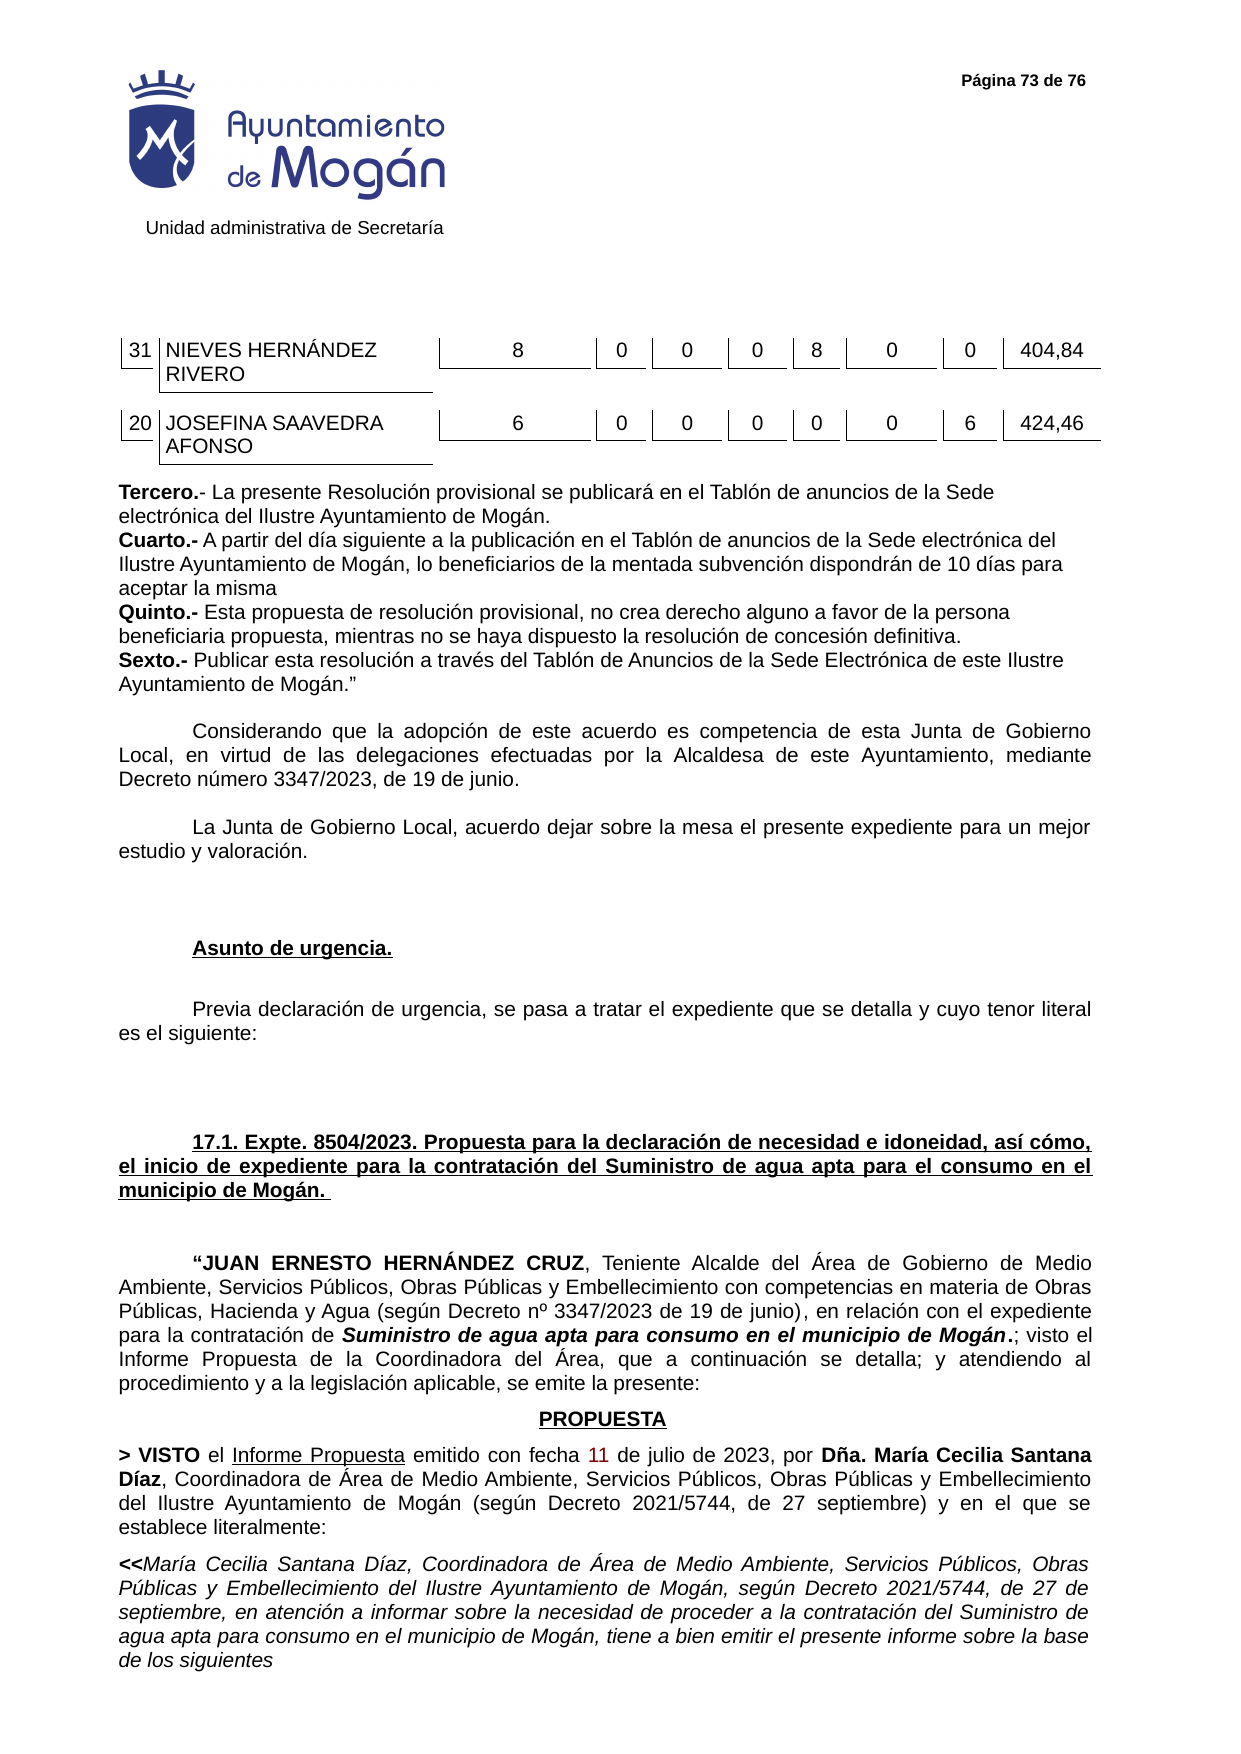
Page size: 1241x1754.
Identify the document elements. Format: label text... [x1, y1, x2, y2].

table_cell 0 [649, 408, 724, 480]
table_cell 6 [940, 408, 999, 480]
table_cell 0 [790, 408, 843, 480]
table_cell 404,84 [1000, 335, 1104, 407]
table_cell 0 [725, 408, 790, 480]
text “JUAN ERNESTO HERNÁNDEZ CRUZ, Teniente Alcalde del Área de Gobierno de Medio Ambiente, Servicios Públicos, Obras Públicas y Embellecimiento con competencias en materia de Obras Públicas, Hacienda y Agua (según Decreto nº 3347/2023 de 19 de junio), en relación con el expediente para la contratación de Suministro de agua apta para consumo en el municipio de Mogán.; visto el Informe Propuesta de la Coordinadora del Área, que a continuación se detalla; y atendiendo al procedimiento y a la legislación aplicable, se emite la presente: [118, 1251, 1092, 1394]
text Quinto.- Esta propuesta de resolución provisional, no crea derecho alguno a favor de la persona beneficiaria propuesta, mientras no se haya dispuesto la resolución de concesión definitiva. [118, 599, 1092, 647]
text Cuarto.- A partir del día siguiente a la publicación en el Tablón de anuncios de la Sede electrónica del Ilustre Ayuntamiento de Mogán, lo beneficiarios de la mentada subvención dispondrán de 10 días para aceptar la misma [118, 528, 1092, 599]
text <<María Cecilia Santana Díaz, Coordinadora de Área de Medio Ambiente, Servicios Públicos, Obras Públicas y Embellecimiento del Ilustre Ayuntamiento de Mogán, según Decreto 2021/5744, de 27 de septiembre, en atención a informar sobre la necesidad de proceder a la contratación del Suministro de agua apta para consumo en el municipio de Mogán, tiene a bien emitir el presente informe sobre la base de los siguientes [118, 1552, 1092, 1671]
table_cell 8 [790, 335, 843, 407]
picture [128, 70, 445, 206]
table_cell JOSEFINA SAAVEDRA AFONSO [156, 408, 436, 480]
table_cell 31 [118, 335, 156, 407]
text Asunto de urgencia. [118, 936, 1092, 960]
table_cell 20 [118, 408, 156, 480]
text PROPUESTA [118, 1407, 1092, 1431]
table_cell 424,46 [1000, 408, 1104, 480]
table_cell NIEVES HERNÁNDEZ RIVERO [156, 335, 436, 407]
text Sexto.- Publicar esta resolución a través del Tablón de Anuncios de la Sede Electrónica de este Ilustre Ayuntamiento de Mogán.” [118, 647, 1092, 695]
table_cell 0 [725, 335, 790, 407]
table_cell 0 [594, 408, 649, 480]
text municipio de Mogán. [118, 1176, 1092, 1202]
text La Junta de Gobierno Local, acuerdo dejar sobre la mesa el presente expediente para un mejor estudio y valoración. [118, 815, 1092, 863]
table_cell 0 [649, 335, 724, 407]
table_cell 8 [436, 335, 593, 407]
table_cell 6 [436, 408, 593, 480]
table_cell 0 [594, 335, 649, 407]
text 17.1. Expte. 8504/2023. Propuesta para la declaración de necesidad e idoneidad, así cómo, el inicio de expediente para la contratación del Suministro de agua apta para el consumo en el [118, 1130, 1092, 1175]
text Previa declaración de urgencia, se pasa a tratar el expediente que se detalla y cuyo tenor literal es el siguiente: [118, 996, 1092, 1044]
table_cell 0 [843, 408, 940, 480]
table_cell 0 [940, 335, 999, 407]
text Considerando que la adopción de este acuerdo es competencia de esta Junta de Gobierno Local, en virtud de las delegaciones efectuadas por la Alcaldesa de este Ayuntamiento, mediante Decreto número 3347/2023, de 19 de junio. [118, 719, 1092, 791]
table_cell 0 [843, 335, 940, 407]
text Tercero.- La presente Resolución provisional se publicará en el Tablón de anuncios de la Sede electrónica del Ilustre Ayuntamiento de Mogán. [118, 480, 1092, 528]
text > VISTO el Informe Propuesta emitido con fecha 11 de julio de 2023, por Dña. María Cecilia Santana Díaz, Coordinadora de Área de Medio Ambiente, Servicios Públicos, Obras Públicas y Embellecimiento del Ilustre Ayuntamiento de Mogán (según Decreto 2021/5744, de 27 septiembre) y en el que se establece literalmente: [118, 1443, 1092, 1539]
